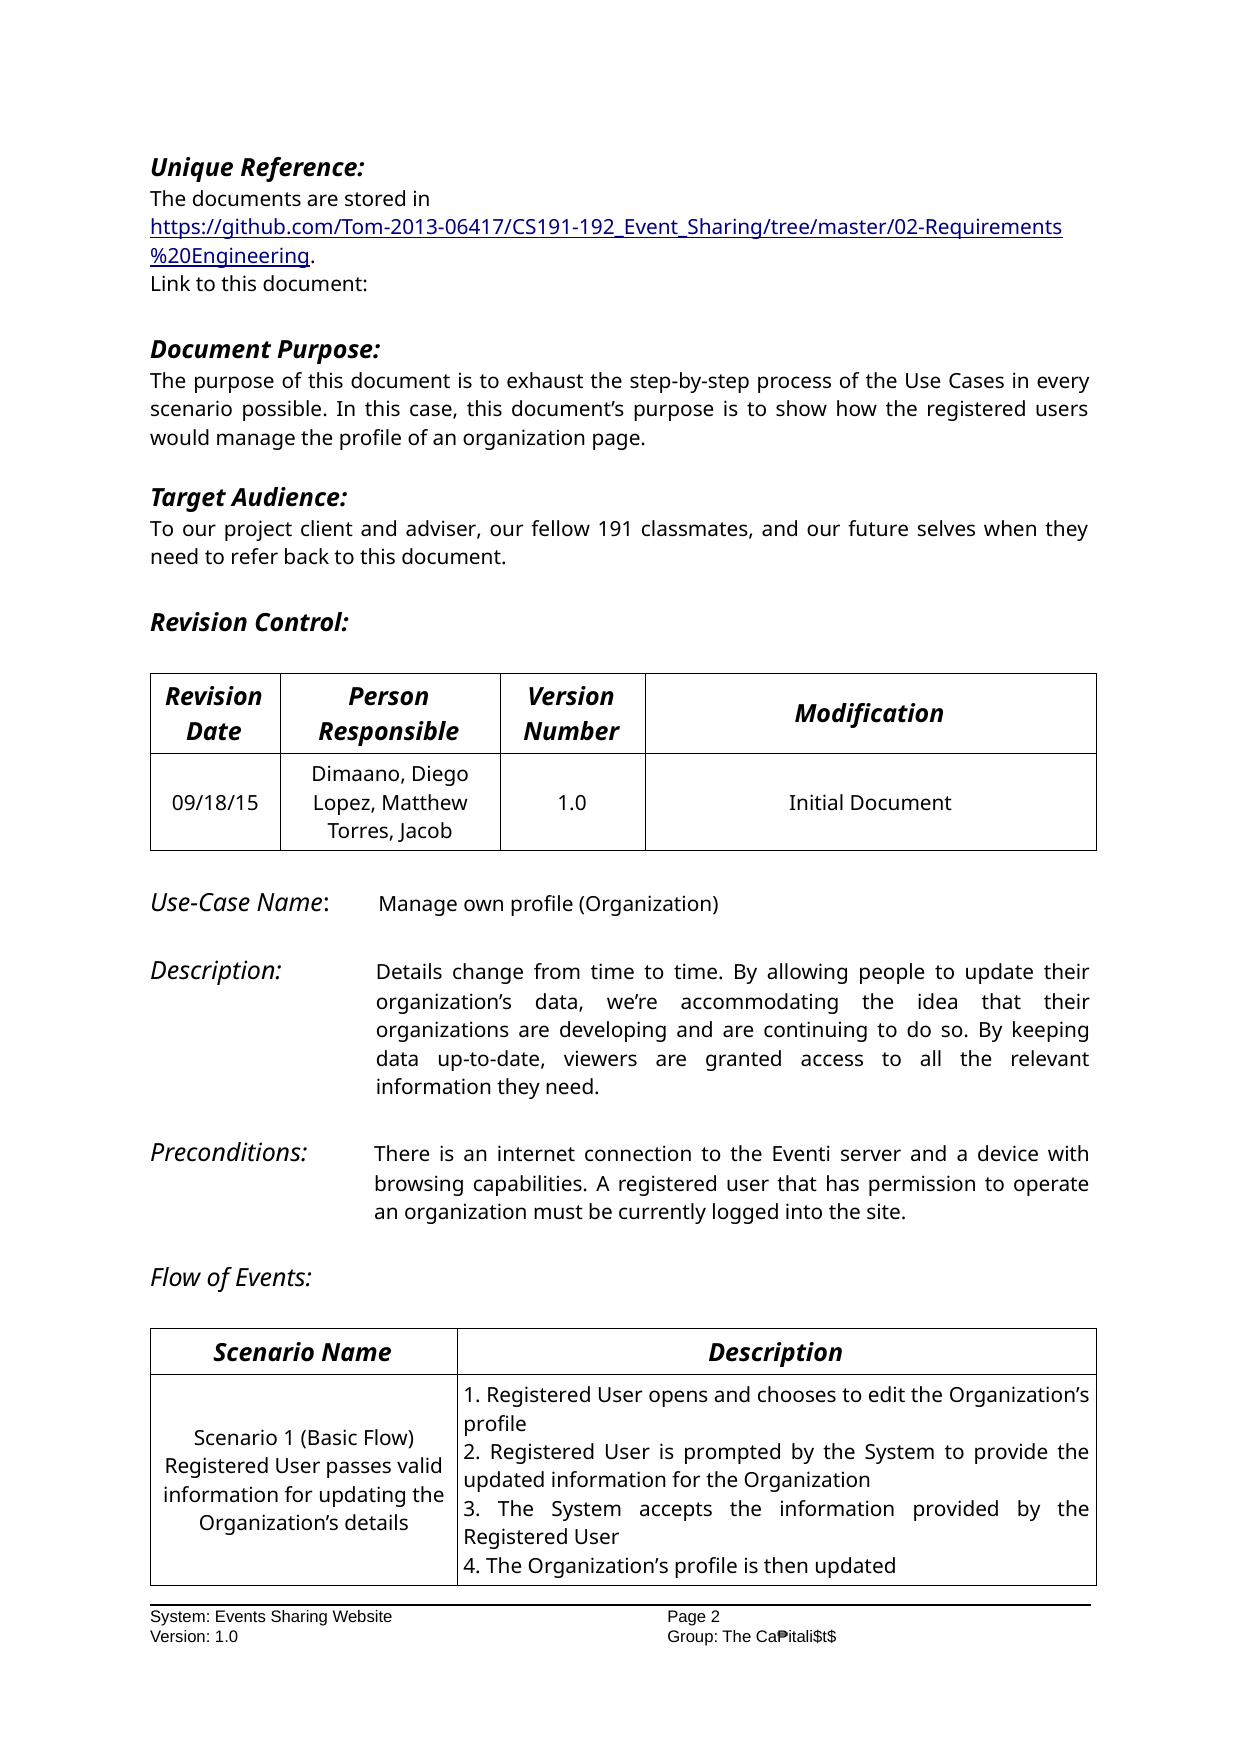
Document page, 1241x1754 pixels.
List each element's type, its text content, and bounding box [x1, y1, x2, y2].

subtitle The purpose of this document is to exhaust the step-by-step process of the Use Cases in every scenario possible. In this case, this document’s purpose is to show how the registered users would manage the profile of an organization page. [150, 366, 1091, 451]
table_header Modification [646, 674, 1096, 753]
subtitle Revision Control: [150, 605, 1091, 639]
subtitle Unique Reference: [150, 150, 1091, 184]
table_cell 09/18/15 [151, 754, 280, 850]
table_cell Scenario 1 (Basic Flow) Registered User passes valid information for updating the Organization’s details [151, 1375, 457, 1585]
text Preconditions: There is an internet connection to the Eventi server and a device with browsing capabilities. A registered user that has permission to operate an organization must be currently logged into the site. [150, 1135, 1091, 1226]
table_header Person Responsible [281, 674, 500, 753]
table_header Revision Date [151, 674, 280, 753]
subtitle The documents are stored in https://github.com/Tom-2013-06417/CS191-192_Event_Sharing/tree/master/02-Requirements%20Engineering. [150, 184, 1091, 269]
text Flow of Events: [150, 1260, 1091, 1294]
table_cell 1. Registered User opens and chooses to edit the Organization’s profile 2. Registered User is prompted by the System to provide the updated information for the Organization 3. The System accepts the information provided by the Registered User 4. The Organization’s profile is then updated [458, 1375, 1096, 1585]
table_header Description [458, 1329, 1096, 1374]
text To our project client and adviser, our fellow 191 classmates, and our future selves when they need to refer back to this document. [150, 514, 1091, 571]
table_cell 1.0 [501, 754, 645, 850]
subtitle Document Purpose: [150, 332, 1091, 366]
text Description: Details change from time to time. By allowing people to update their organization’s data, we’re accommodating the idea that their organizations are developing and are continuing to do so. By keeping data up-to-date, viewers are granted access to all the relevant information they need. [150, 953, 1091, 1101]
table_cell Initial Document [646, 754, 1096, 850]
table_header Scenario Name [151, 1329, 457, 1374]
subtitle Target Audience: [150, 480, 1091, 514]
table_header Version Number [501, 674, 645, 753]
table_cell Dimaano, Diego Lopez, Matthew Torres, Jacob [281, 754, 500, 850]
text Use-Case Name: Manage own profile (Organization) [150, 885, 1091, 919]
subtitle Link to this document: [150, 269, 1091, 298]
